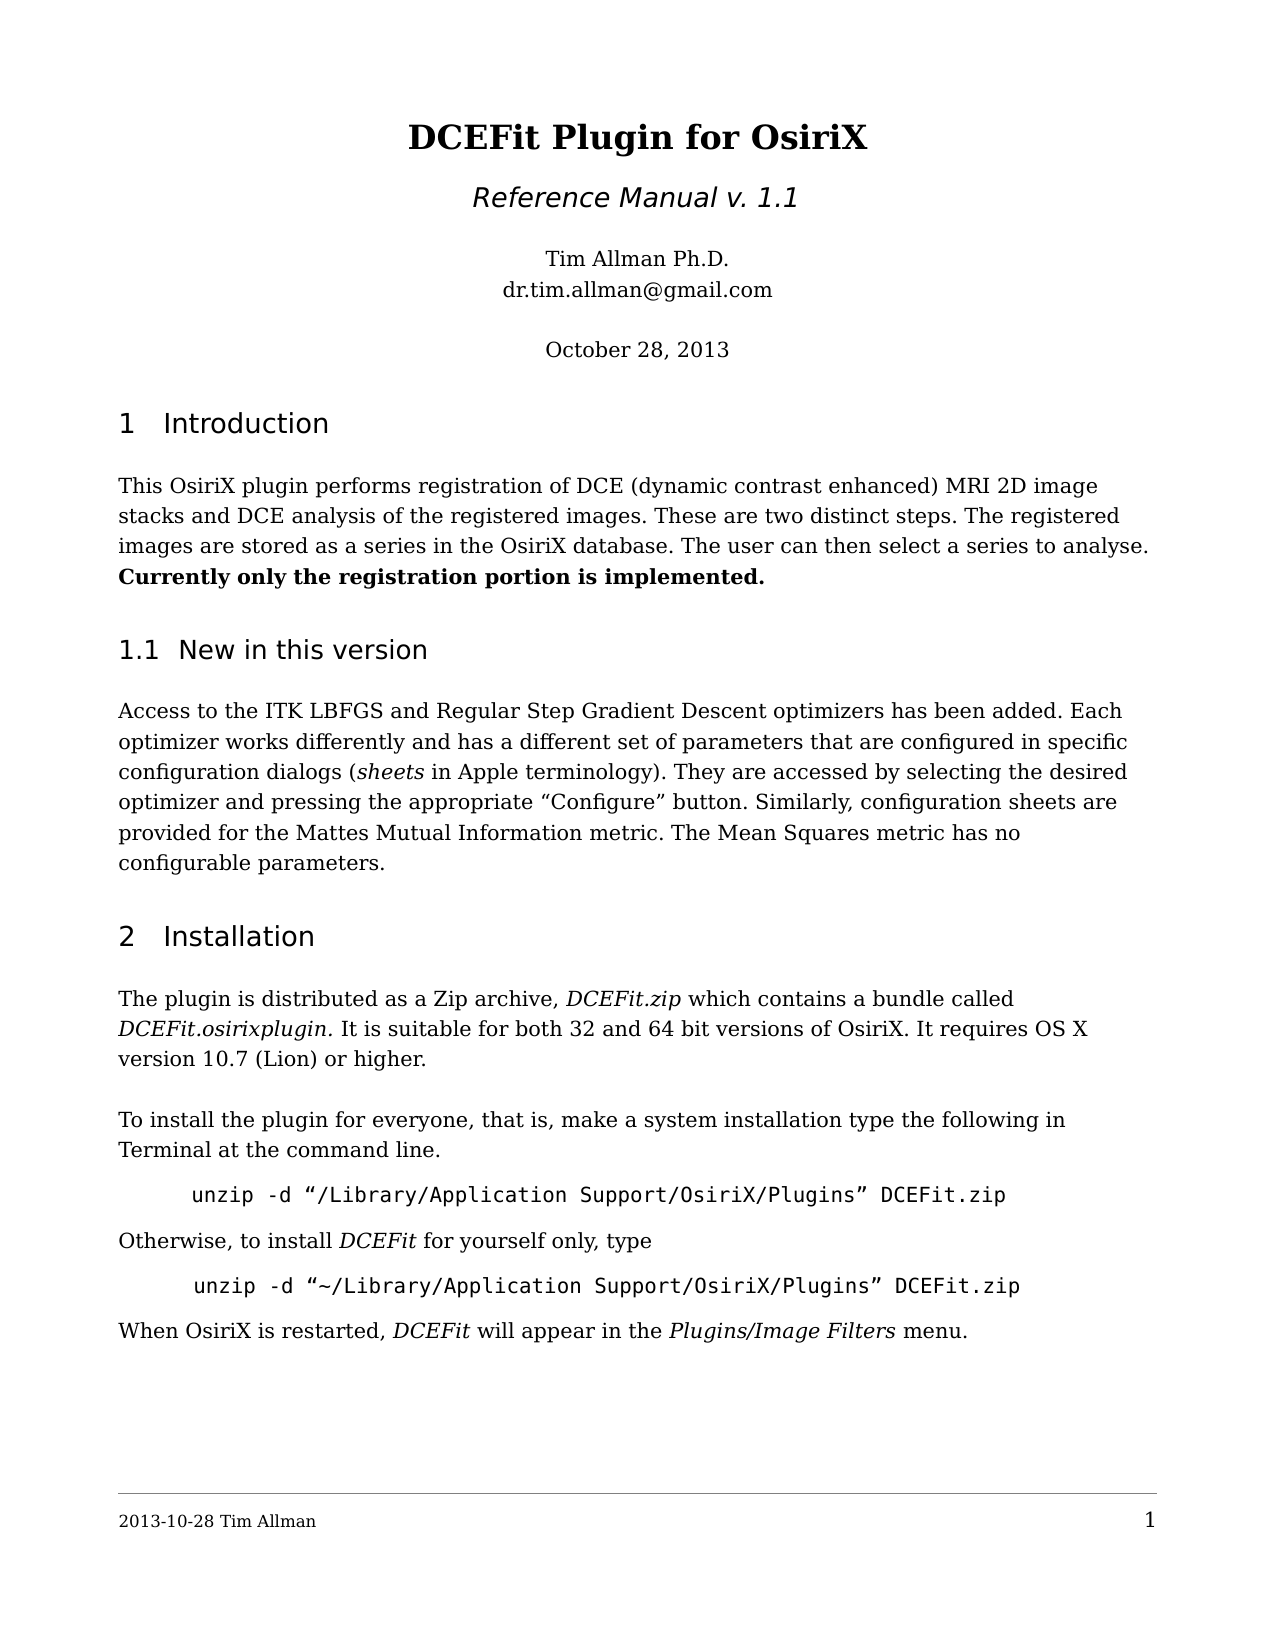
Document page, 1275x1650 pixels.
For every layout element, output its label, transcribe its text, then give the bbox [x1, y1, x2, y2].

text unzip -d “/Library/Application Support/OsiriX/Plugins” DCEFit.zip [191, 1183, 1157, 1208]
text To install the plugin for everyone, that is, make a system installation type the following in Terminal at the command line. [118, 1108, 1157, 1162]
text October 28, 2013 [118, 338, 1157, 362]
subtitle Reference Manual v. 1.1 [118, 182, 1157, 214]
subtitle Introduction [118, 408, 1157, 440]
text The plugin is distributed as a Zip archive, DCEFit.zip which contains a bundle called DCEFit.osirixplugin. It is suitable for both 32 and 64 bit versions of OsiriX. It requires OS X version 10.7 (Lion) or higher. [118, 987, 1157, 1072]
text This OsiriX plugin performs registration of DCE (dynamic contrast enhanced) MRI 2D image stacks and DCE analysis of the registered images. These are two distinct steps. The registered images are stored as a series in the OsiriX database. The user can then select a series to analyse. Currently only the registration portion is implemented. [118, 474, 1157, 589]
title DCEFit Plugin for OsiriX [118, 118, 1157, 157]
text unzip -d “~/Library/Application Support/OsiriX/Plugins” DCEFit.zip [193, 1274, 1157, 1298]
subtitle New in this version [118, 635, 1157, 666]
text Tim Allman Ph.D. dr.tim.allman@gmail.com [118, 247, 1157, 302]
text Otherwise, to install DCEFit for yourself only, type [118, 1229, 1157, 1253]
subtitle Installation [118, 921, 1157, 953]
text When OsiriX is restarted, DCEFit will appear in the Plugins/Image Filters menu. [118, 1319, 1157, 1343]
text Access to the ITK LBFGS and Regular Step Gradient Descent optimizers has been added. Each optimizer works differently and has a different set of parameters that are configured in specific configuration dialogs (sheets in Apple terminology). They are accessed by selecting the desired optimizer and pressing the appropriate “Configure” button. Similarly, configuration sheets are provided for the Mattes Mutual Information metric. The Mean Squares metric has no configurable parameters. [118, 699, 1157, 875]
